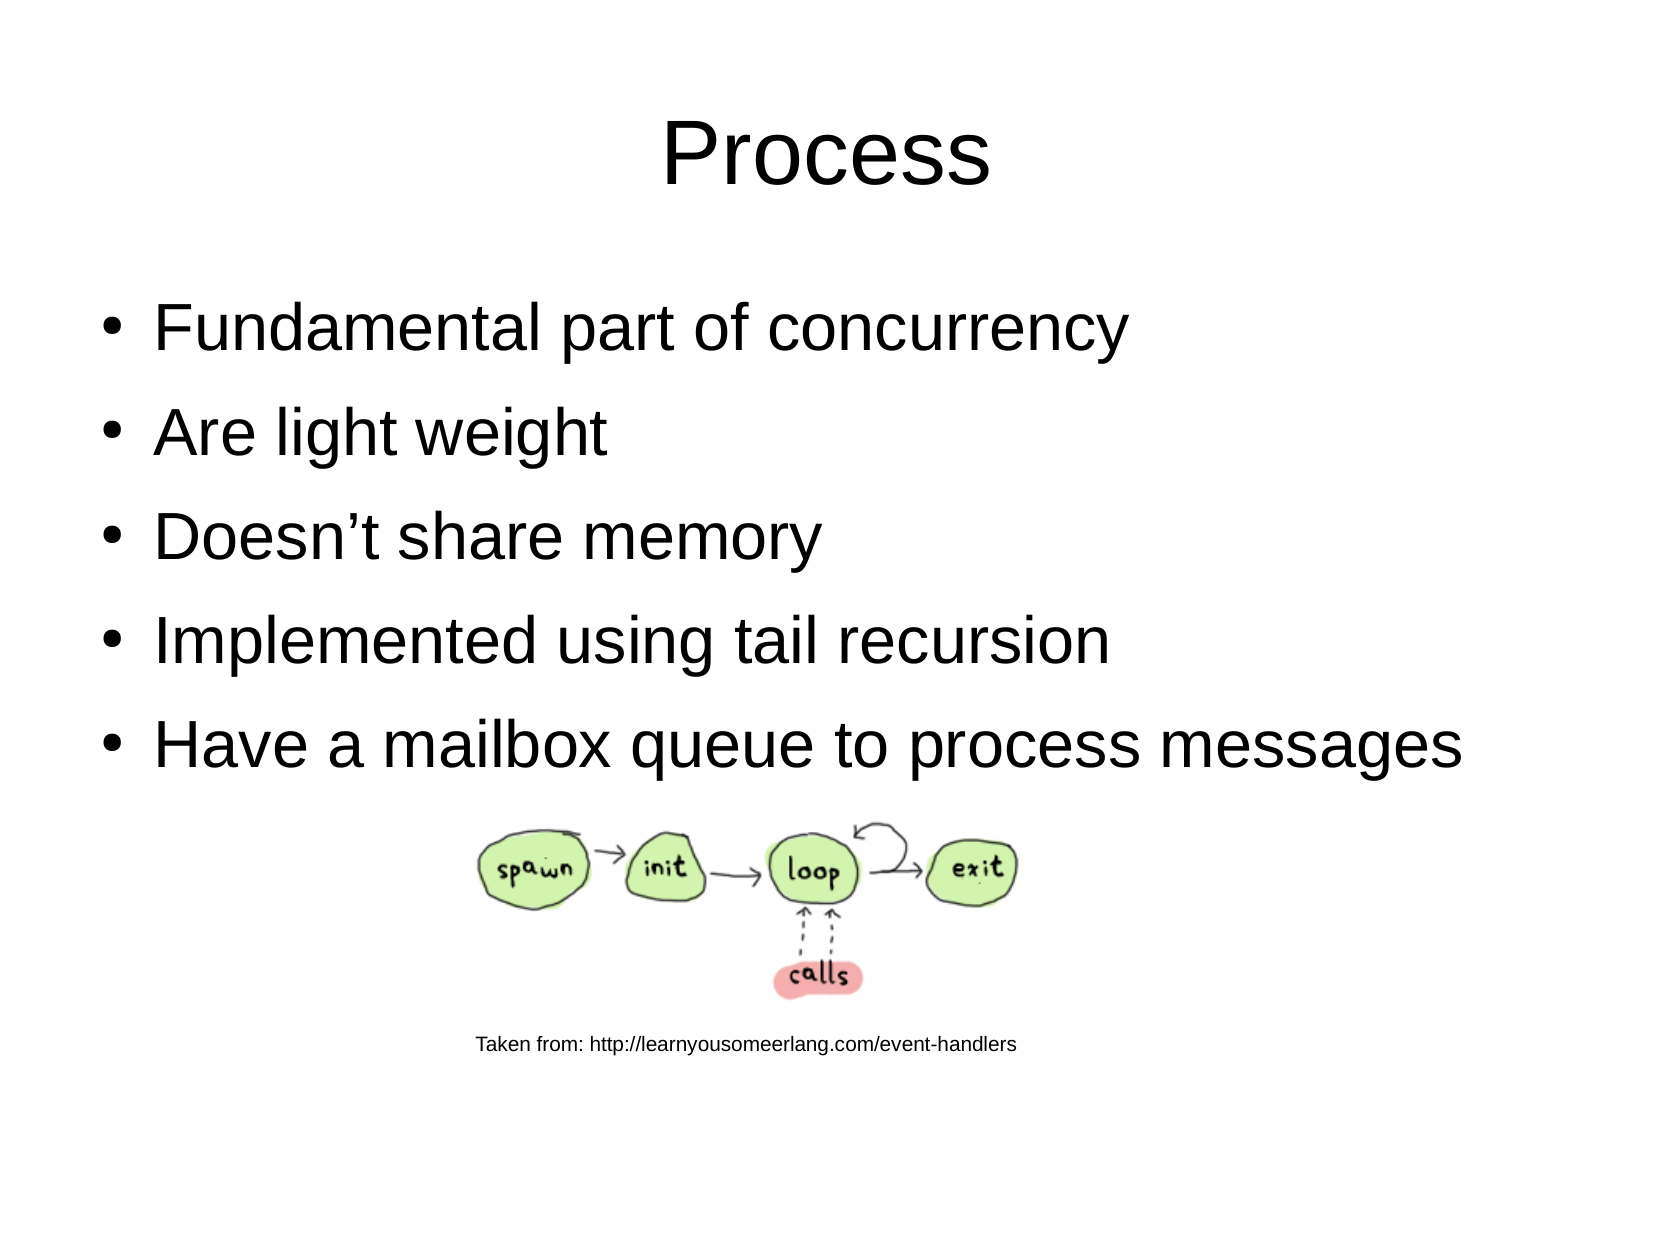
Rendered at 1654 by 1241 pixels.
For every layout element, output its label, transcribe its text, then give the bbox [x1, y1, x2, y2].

title Process [82, 49, 1571, 257]
text_box Taken from: http://learnyousomeerlang.com/event-handlers [460, 1024, 1099, 1063]
picture [448, 806, 1045, 1025]
list Fundamental part of concurrency Are light weight Doesn’t share memory Implemented using tail recursion Have a mailbox queue to process messages [82, 290, 1571, 1010]
